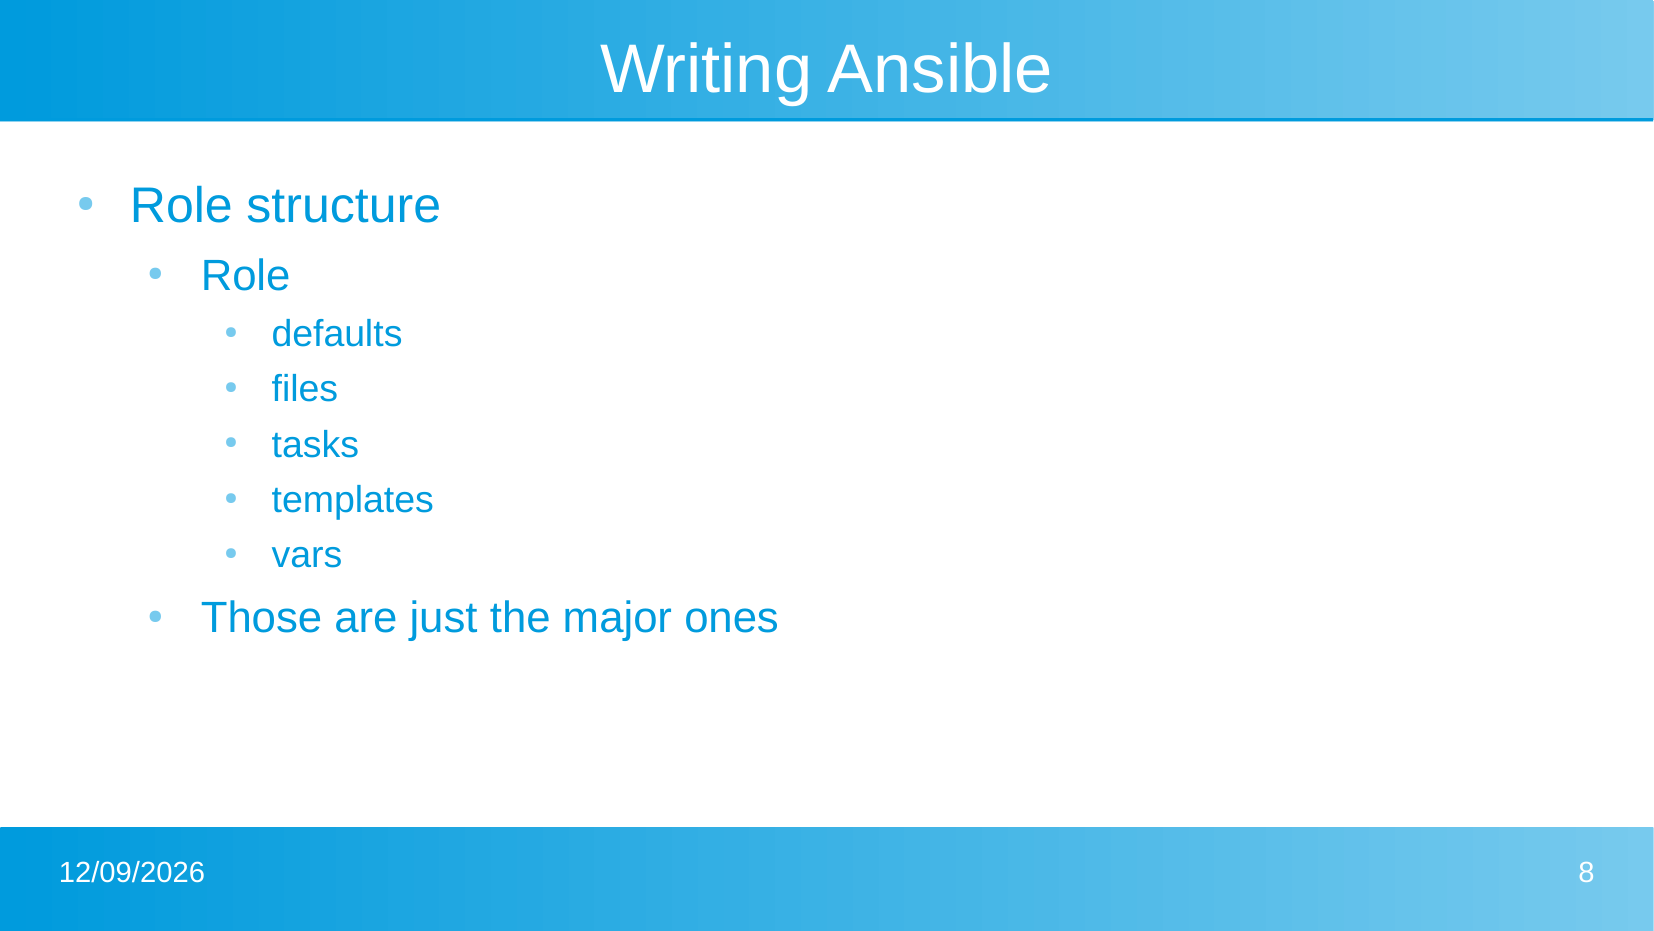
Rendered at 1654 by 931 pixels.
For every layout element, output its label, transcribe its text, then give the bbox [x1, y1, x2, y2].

title Writing Ansible [59, 29, 1595, 108]
list Role structure Role defaults files tasks templates vars Those are just the major ones [59, 177, 1595, 768]
